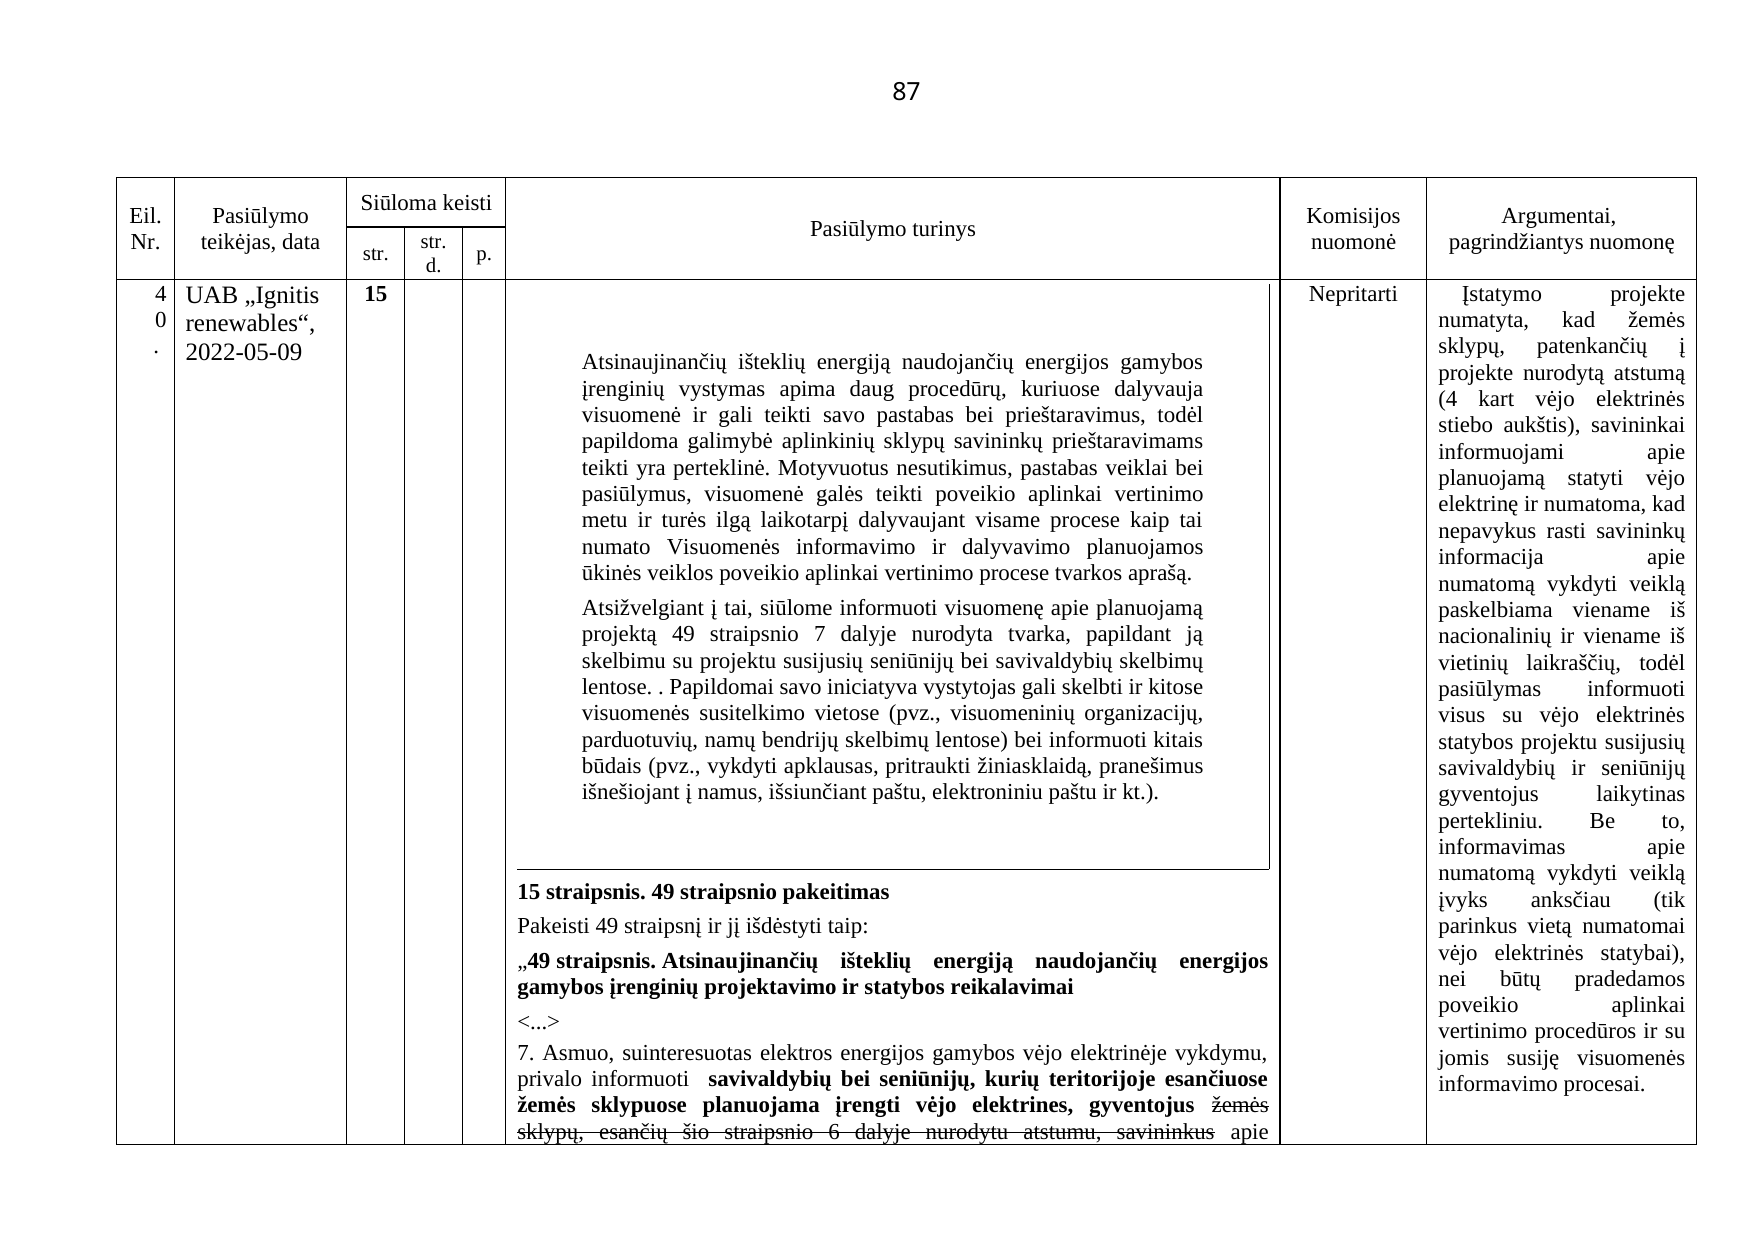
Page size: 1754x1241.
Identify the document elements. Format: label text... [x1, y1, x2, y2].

table_header Eil. Nr. [117, 178, 174, 279]
table_cell p. [463, 228, 505, 279]
table_cell str. [347, 228, 404, 279]
table_cell [463, 280, 505, 1144]
table_header Pasiūlymo turinys [506, 178, 1279, 279]
table_header Siūloma keisti [347, 178, 505, 226]
table_header Komisijos nuomonė [1281, 178, 1426, 279]
table_cell Įstatymo projekte numatyta, kad žemės sklypų, patenkančių į projekte nurodytą atstumą (4 kart vėjo elektrinės stiebo aukštis), savininkai informuojami apie planuojamą statyti vėjo elektrinę ir numatoma, kad nepavykus rasti savininkų informacija apie numatomą vykdyti veiklą paskelbiama viename iš nacionalinių ir viename iš vietinių laikraščių, todėl pasiūlymas informuoti visus su vėjo elektrinės statybos projektu susijusių savivaldybių ir seniūnijų gyventojus laikytinas pertekliniu. Be to, informavimas apie numatomą vykdyti veiklą įvyks anksčiau (tik parinkus vietą numatomai vėjo elektrinės statybai), nei būtų pradedamos poveikio aplinkai vertinimo procedūros ir su jomis susiję visuomenės informavimo procesai. [1427, 280, 1696, 1144]
table_header Argumentai, pagrindžiantys nuomonę [1427, 178, 1696, 279]
table_cell Nepritarti [1281, 280, 1426, 1144]
table_cell Atsinaujinančių išteklių energiją naudojančių energijos gamybos įrenginių vystymas apima daug procedūrų, kuriuose dalyvauja visuomenė ir gali teikti savo pastabas bei prieštaravimus, todėl papildoma galimybė aplinkinių sklypų savininkų prieštaravimams teikti yra perteklinė. Motyvuotus nesutikimus, pastabas veiklai bei pasiūlymus, visuomenė galės teikti poveikio aplinkai vertinimo metu ir turės ilgą laikotarpį dalyvaujant visame procese kaip tai numato Visuomenės informavimo ir dalyvavimo planuojamos ūkinės veiklos poveikio aplinkai vertinimo procese tvarkos aprašą. Atsižvelgiant į tai, siūlome informuoti visuomenę apie planuojamą projektą 49 straipsnio 7 dalyje nurodyta tvarka, papildant ją skelbimu su projektu susijusių seniūnijų bei savivaldybių skelbimų lentose. . Papildomai savo iniciatyva vystytojas gali skelbti ir kitose visuomenės susitelkimo vietose (pvz., visuomeninių organizacijų, parduotuvių, namų bendrijų skelbimų lentose) bei informuoti kitais būdais (pvz., vykdyti apklausas, pritraukti žiniasklaidą, pranešimus išnešiojant į namus, išsiunčiant paštu, elektroniniu paštu ir kt.). 15 straipsnis. 49 straipsnio pakeitimas Pakeisti 49 straipsnį ir jį išdėstyti taip: „49 straipsnis. Atsinaujinančių išteklių energiją naudojančių energijos gamybos įrenginių projektavimo ir statybos reikalavimai <...> 7. Asmuo, suinteresuotas elektros energijos gamybos vėjo elektrinėje vykdymu, privalo informuoti savivaldybių bei seniūnijų, kurių teritorijoje esančiuose žemės sklypuose planuojama įrengti vėjo elektrines, gyventojus žemės sklypų, esančių šio straipsnio 6 dalyje nurodytu atstumu, savininkus apie [506, 280, 1279, 1144]
table_cell [117, 280, 174, 1144]
table_cell [405, 280, 462, 1144]
table_header Pasiūlymo teikėjas, data [175, 178, 346, 279]
table_cell 15 [347, 280, 404, 1144]
table_cell UAB „Ignitis renewables“, 2022-05-09 [175, 280, 346, 1144]
table_cell str. d. [405, 228, 462, 279]
